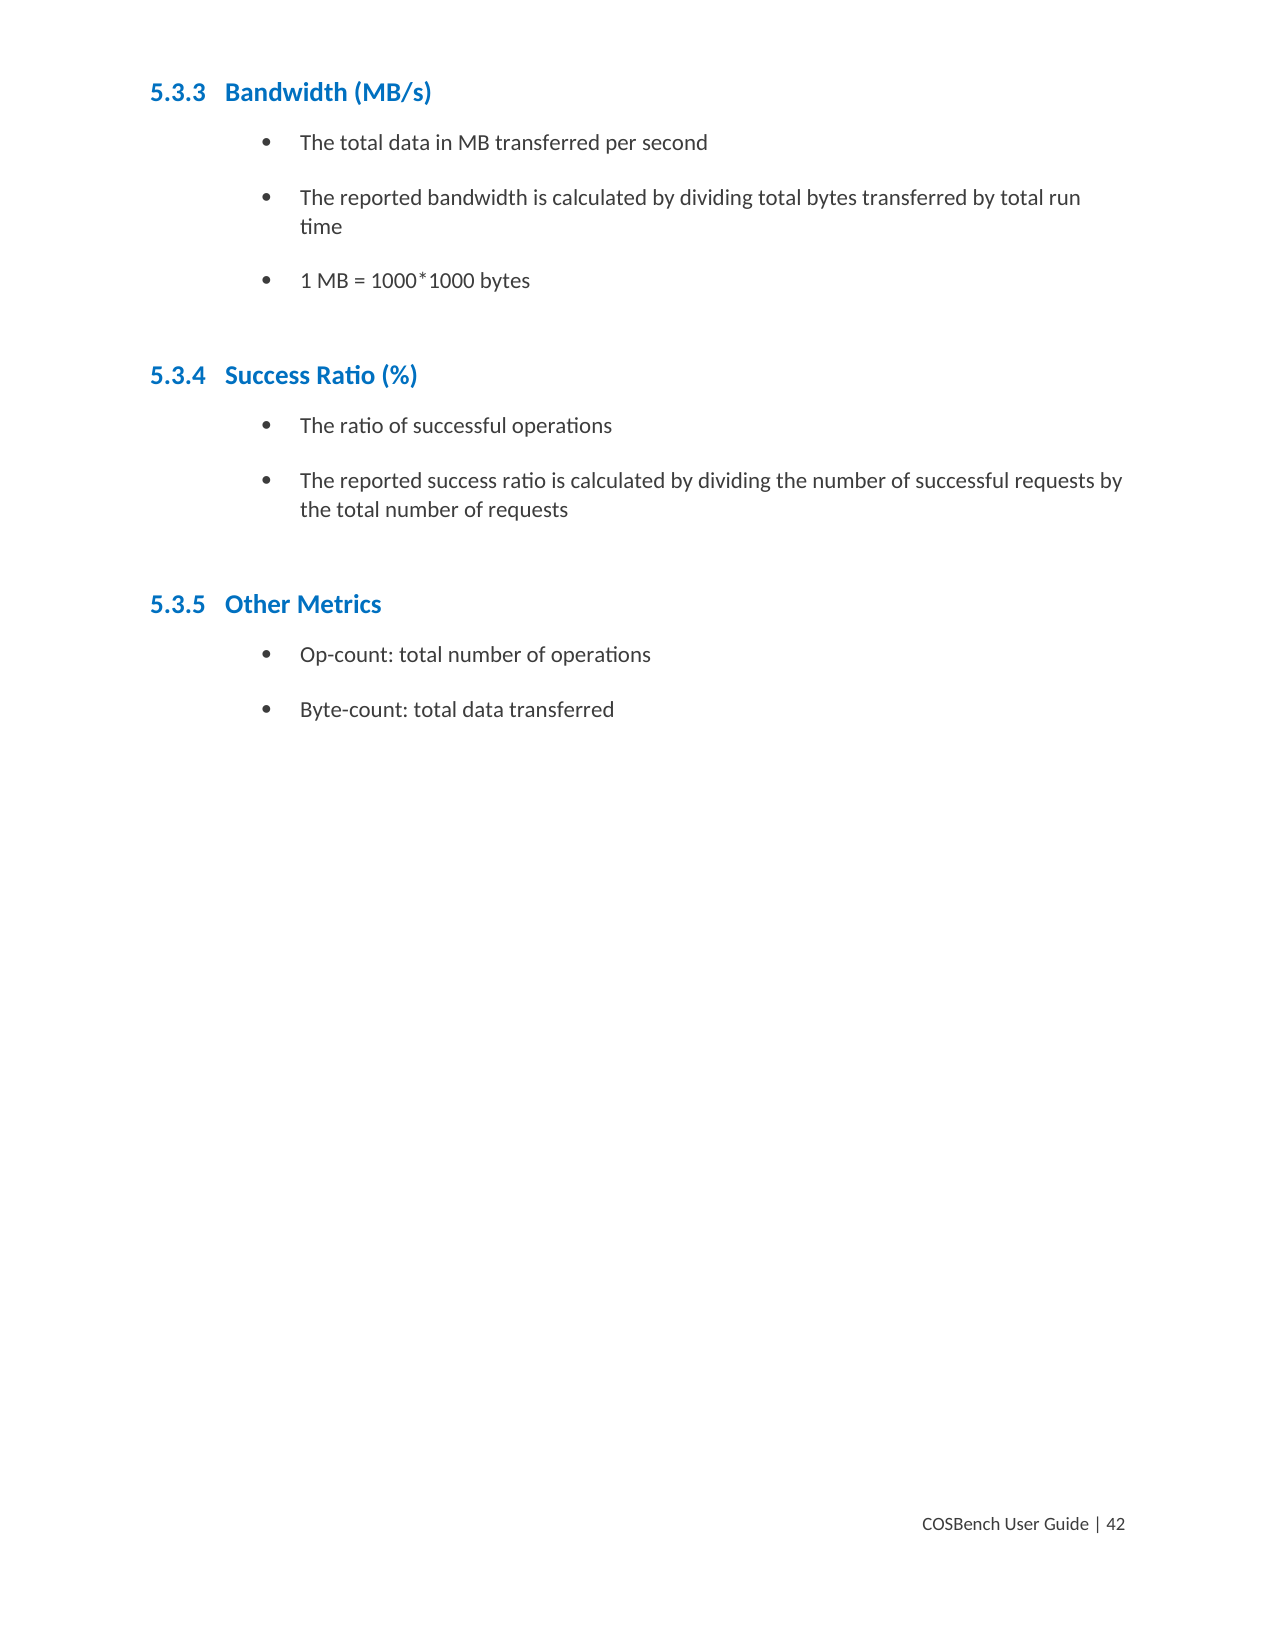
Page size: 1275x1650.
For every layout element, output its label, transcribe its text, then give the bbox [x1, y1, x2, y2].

list 1 MB = 1000*1000 bytes [262, 266, 1125, 294]
subtitle Bandwidth (MB/s) [150, 75, 1125, 108]
subtitle Other Metrics [150, 587, 1125, 620]
subtitle Success Ratio (%) [150, 358, 1125, 391]
list The ratio of successful operations [262, 412, 1125, 440]
list The reported bandwidth is calculated by dividing total bytes transferred by total run time [262, 183, 1125, 240]
list Byte-count: total data transferred [262, 695, 1125, 723]
list Op-count: total number of operations [262, 641, 1125, 669]
list The total data in MB transferred per second [262, 128, 1125, 156]
list The reported success ratio is calculated by dividing the number of successful requests by the total number of requests [262, 466, 1125, 523]
